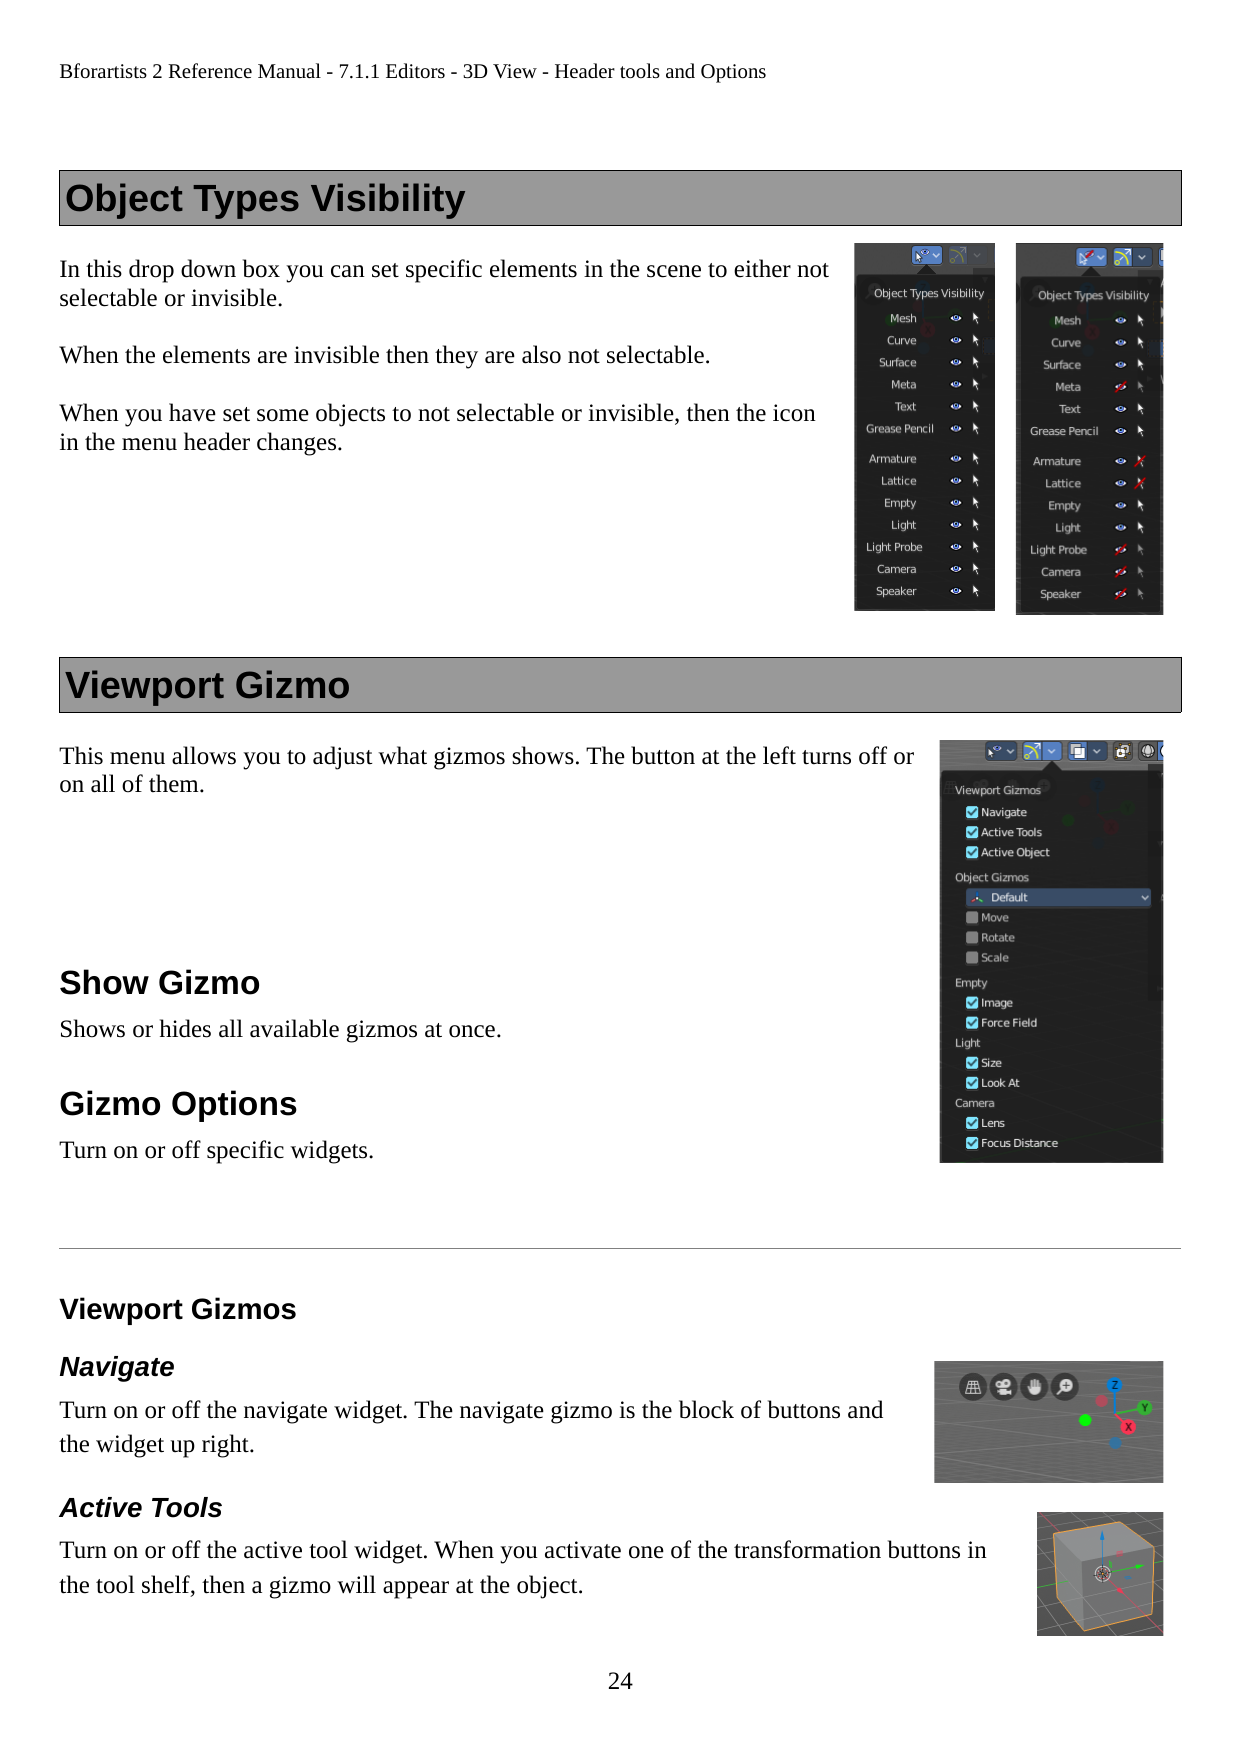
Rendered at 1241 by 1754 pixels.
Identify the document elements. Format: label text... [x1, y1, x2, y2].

table_header Object Types Visibility [60, 171, 1181, 225]
text Shows or hides all available gizmos at once. [59, 1014, 939, 1043]
picture [854, 243, 995, 611]
subtitle Show Gizmo [59, 963, 939, 1001]
picture [1037, 1512, 1164, 1636]
text When the elements are invisible then they are also not selectable. [59, 340, 854, 369]
text When you have set some objects to not selectable or invisible, then the icon in the menu header changes. [59, 398, 854, 455]
subtitle Active Tools [59, 1491, 1181, 1523]
subtitle [1164, 963, 1181, 1001]
subtitle Viewport Gizmos [59, 1292, 1181, 1326]
text Turn on or off the active tool widget. When you activate one of the transformation buttons in the tool shelf, then a gizmo will appear at the object. [59, 1535, 1037, 1599]
picture [934, 1361, 1164, 1483]
text Turn on or off the navigate widget. The navigate gizmo is the block of buttons and the widget up right. [59, 1395, 934, 1458]
text Turn on or off specific widgets. [59, 1135, 1181, 1164]
text This menu allows you to adjust what gizmos shows. The button at the left turns off or on all of them. [59, 741, 939, 798]
table_header Viewport Gizmo [60, 658, 1181, 712]
text In this drop down box you can set specific elements in the scene to either not selectable or invisible. [59, 254, 854, 312]
subtitle Navigate [59, 1351, 1181, 1382]
picture [1015, 243, 1164, 615]
subtitle [1164, 1084, 1181, 1122]
subtitle Gizmo Options [59, 1084, 939, 1122]
picture [939, 740, 1164, 1163]
